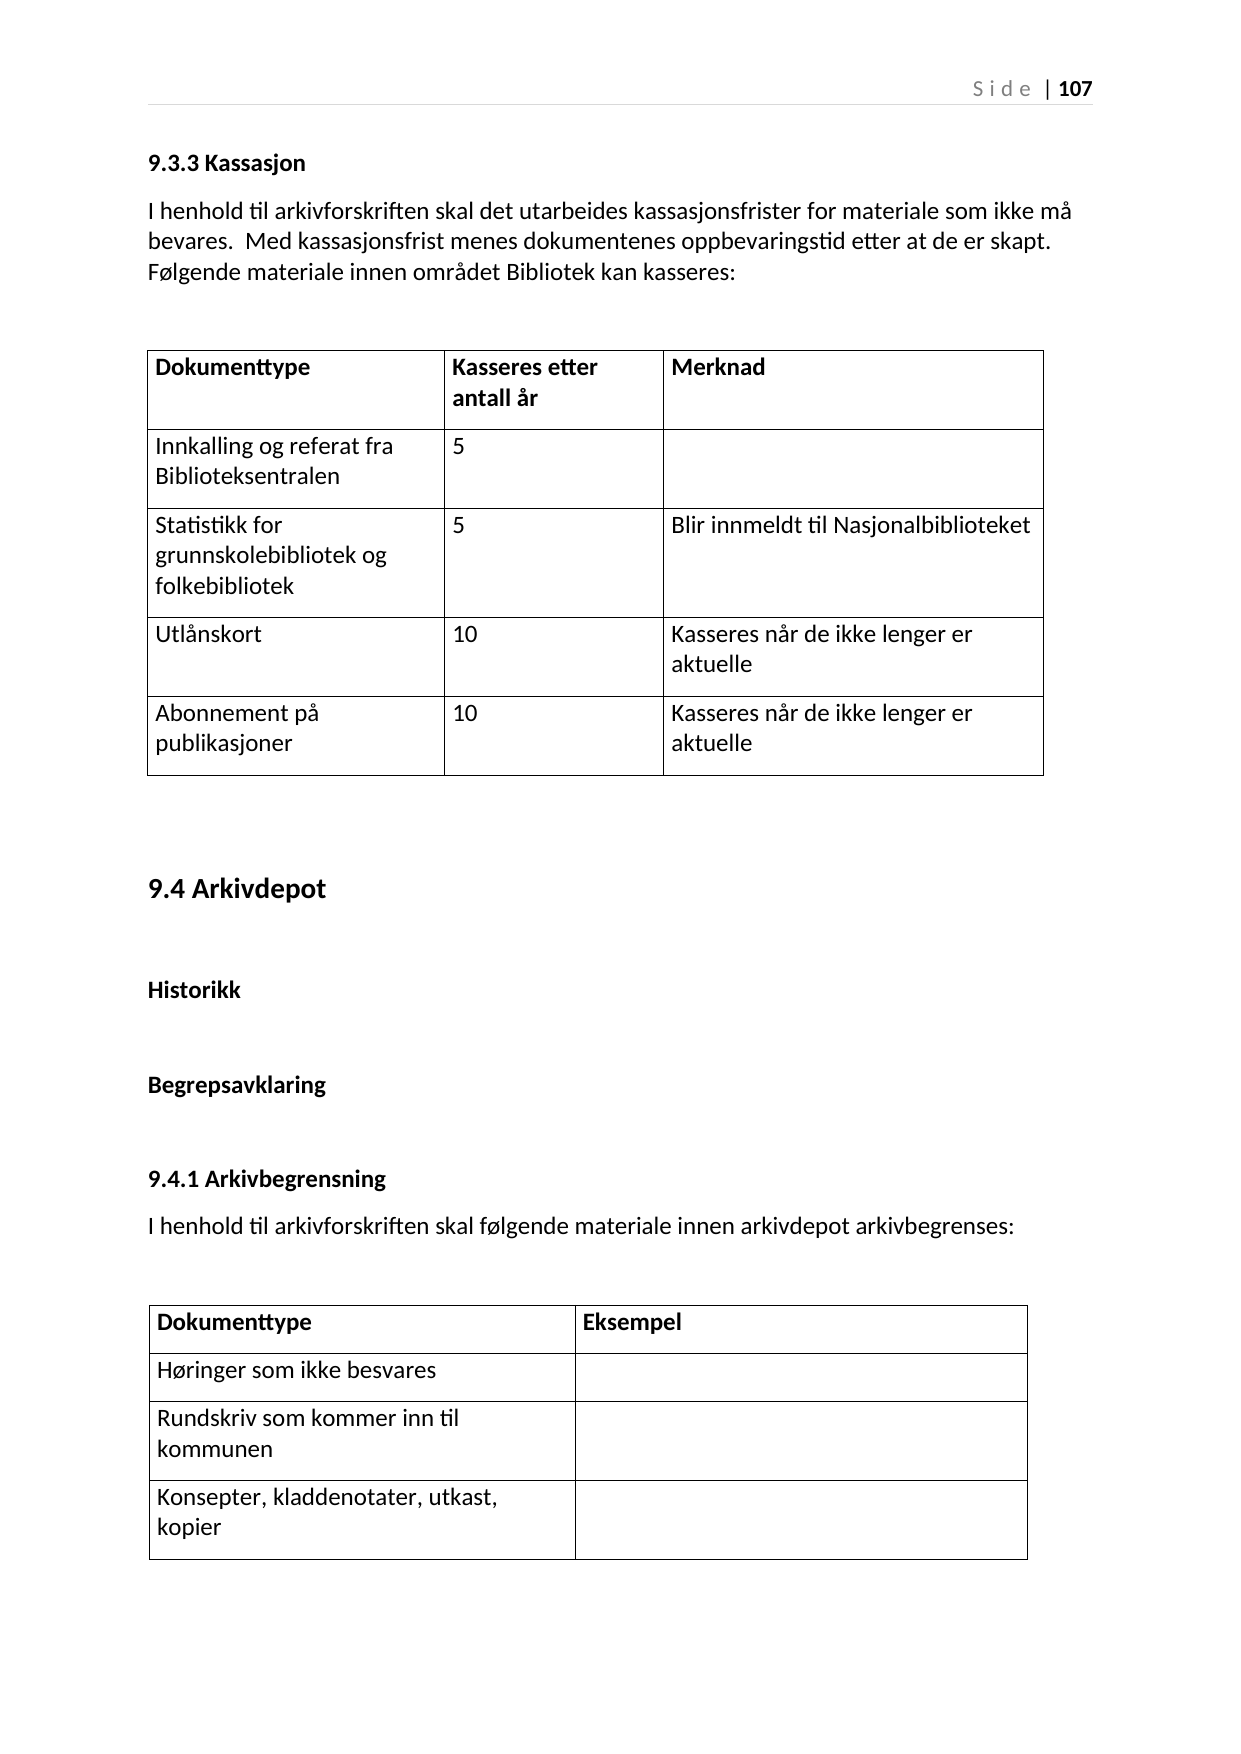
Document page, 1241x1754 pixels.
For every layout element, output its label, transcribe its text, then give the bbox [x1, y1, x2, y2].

text 9.3.3 Kassasjon [148, 148, 1093, 178]
table_cell Kasseres når de ikke lenger er aktuelle [664, 618, 1043, 696]
text I henhold til arkivforskriften skal følgende materiale innen arkivdepot arkivbegrenses: [148, 1210, 1093, 1241]
text 9.4.1 Arkivbegrensning [148, 1163, 1093, 1194]
table_cell [576, 1354, 1027, 1401]
table_header Dokumenttype [148, 351, 444, 429]
text I henhold til arkivforskriften skal det utarbeides kassasjonsfrister for materiale som ikke må bevares. Med kassasjonsfrist menes dokumentenes oppbevaringstid etter at de er skapt. Følgende materiale innen området Bibliotek kan kasseres: [148, 195, 1093, 286]
table_cell Høringer som ikke besvares [150, 1354, 575, 1401]
table_header Eksempel [576, 1306, 1027, 1353]
table_cell Innkalling og referat fra Biblioteksentralen [148, 430, 444, 508]
table_cell Utlånskort [148, 618, 444, 696]
table_header Kasseres etter antall år [445, 351, 663, 429]
table_cell [576, 1481, 1027, 1559]
table_header Merknad [664, 351, 1043, 429]
text Historikk [148, 974, 1093, 1005]
text Begrepsavklaring [148, 1069, 1093, 1099]
table_cell 5 [445, 509, 663, 617]
table_cell Rundskriv som kommer inn til kommunen [150, 1402, 575, 1480]
table_cell Statistikk for grunnskolebibliotek og folkebibliotek [148, 509, 444, 617]
table_cell Abonnement på publikasjoner [148, 697, 444, 774]
table_cell [576, 1402, 1027, 1480]
table_cell 5 [445, 430, 663, 508]
table_cell 10 [445, 618, 663, 696]
text 9.4 Arkivdepot [148, 870, 1093, 906]
table_cell Konsepter, kladdenotater, utkast, kopier [150, 1481, 575, 1559]
table_cell Kasseres når de ikke lenger er aktuelle [664, 697, 1043, 774]
table_header Dokumenttype [150, 1306, 575, 1353]
table_cell [664, 430, 1043, 508]
table_cell 10 [445, 697, 663, 774]
table_cell Blir innmeldt til Nasjonalbiblioteket [664, 509, 1043, 617]
